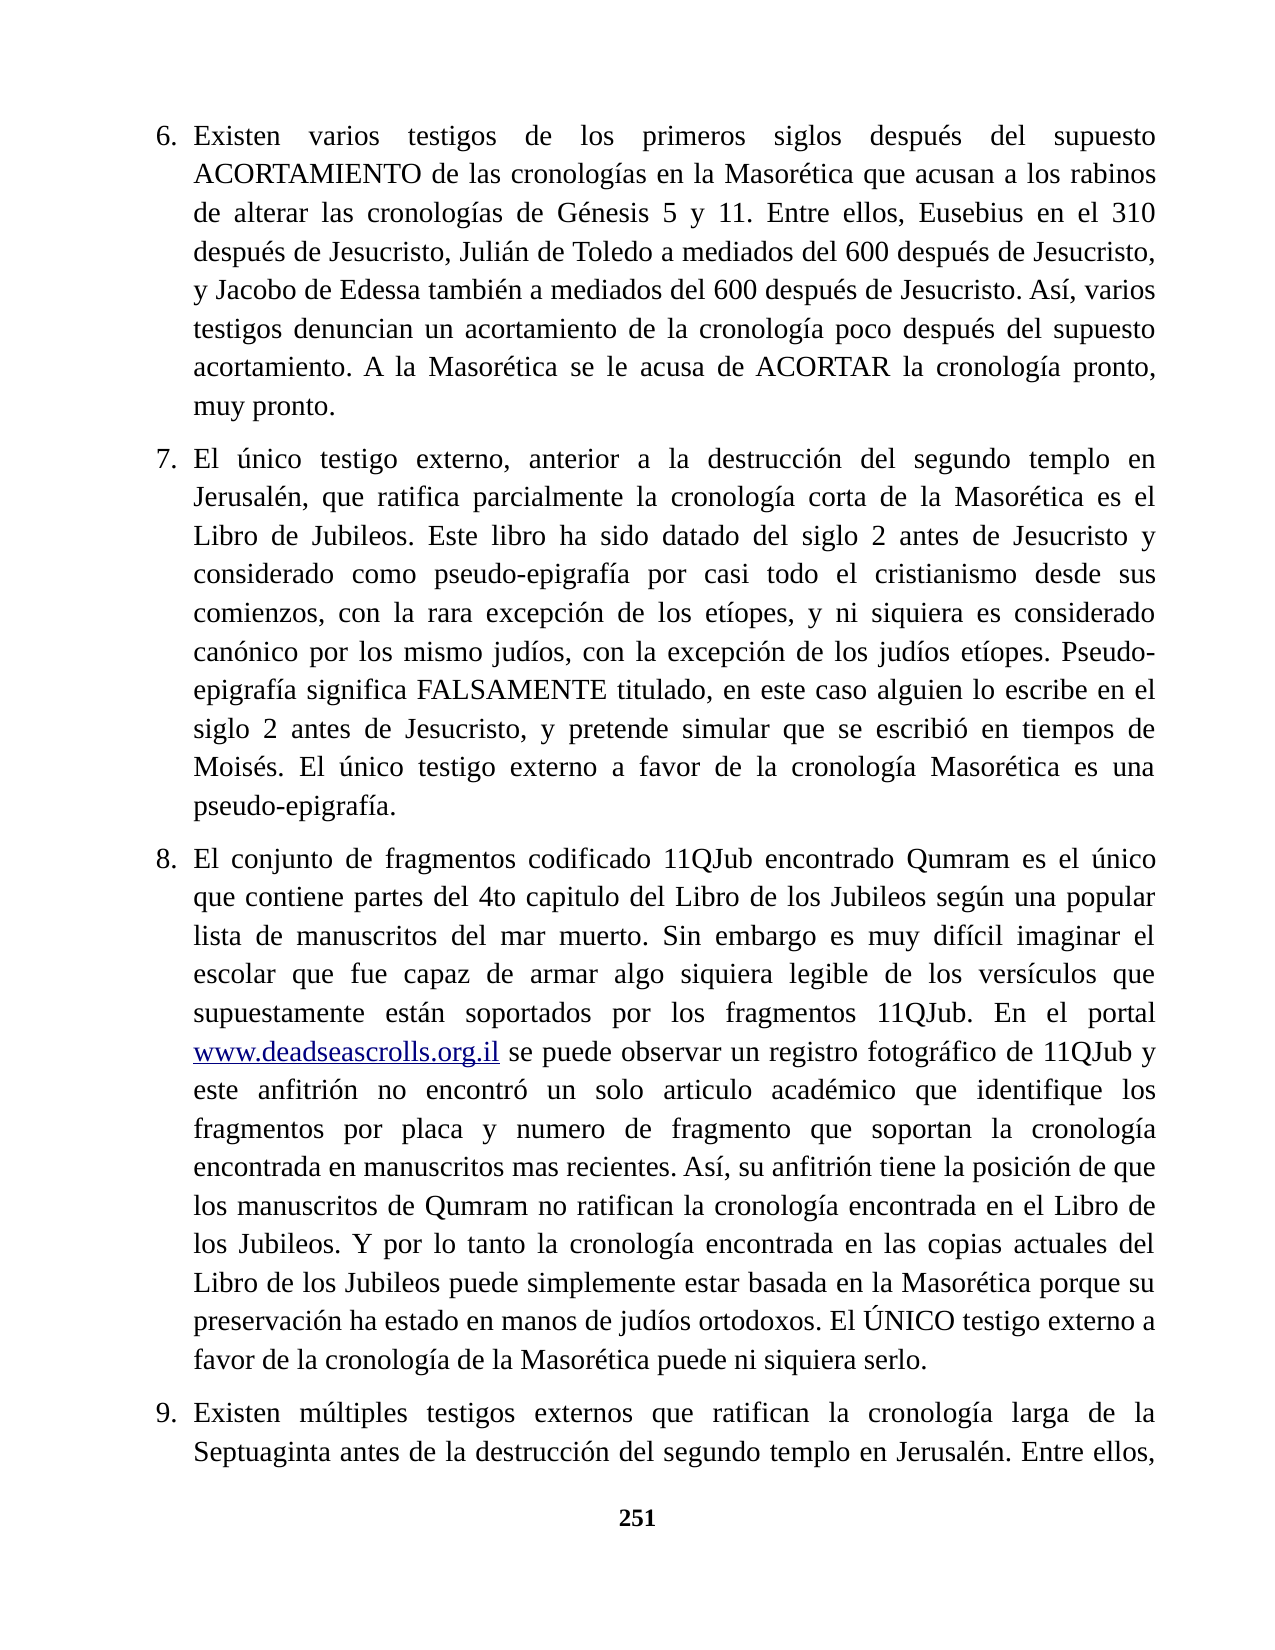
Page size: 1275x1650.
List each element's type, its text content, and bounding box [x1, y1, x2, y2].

list Existen múltiples testigos externos que ratifican la cronología larga de la Septuaginta antes de la destrucción del segundo templo en Jerusalén. Entre ellos, [156, 1395, 1157, 1467]
list El conjunto de fragmentos codificado 11QJub encontrado Qumram es el único que contiene partes del 4to capitulo del Libro de los Jubileos según una popular lista de manuscritos del mar muerto. Sin embargo es muy difícil imaginar el escolar que fue capaz de armar algo siquiera legible de los versículos que supuestamente están soportados por los fragmentos 11QJub. En el portal www.deadseascrolls.org.il se puede observar un registro fotográfico de 11QJub y este anfitrión no encontró un solo articulo académico que identifique los fragmentos por placa y numero de fragmento que soportan la cronología encontrada en manuscritos mas recientes. Así, su anfitrión tiene la posición de que los manuscritos de Qumram no ratifican la cronología encontrada en el Libro de los Jubileos. Y por lo tanto la cronología encontrada en las copias actuales del Libro de los Jubileos puede simplemente estar basada en la Masorética porque su preservación ha estado en manos de judíos ortodoxos. El ÚNICO testigo externo a favor de la cronología de la Masorética puede ni siquiera serlo. [156, 841, 1157, 1376]
list Existen varios testigos de los primeros siglos después del supuesto ACORTAMIENTO de las cronologías en la Masorética que acusan a los rabinos de alterar las cronologías de Génesis 5 y 11. Entre ellos, Eusebius en el 310 después de Jesucristo, Julián de Toledo a mediados del 600 después de Jesucristo, y Jacobo de Edessa también a mediados del 600 después de Jesucristo. Así, varios testigos denuncian un acortamiento de la cronología poco después del supuesto acortamiento. A la Masorética se le acusa de ACORTAR la cronología pronto, muy pronto. [156, 118, 1157, 421]
list El único testigo externo, anterior a la destrucción del segundo templo en Jerusalén, que ratifica parcialmente la cronología corta de la Masorética es el Libro de Jubileos. Este libro ha sido datado del siglo 2 antes de Jesucristo y considerado como pseudo-epigrafía por casi todo el cristianismo desde sus comienzos, con la rara excepción de los etíopes, y ni siquiera es considerado canónico por los mismo judíos, con la excepción de los judíos etíopes. Pseudo-epigrafía significa FALSAMENTE titulado, en este caso alguien lo escribe en el siglo 2 antes de Jesucristo, y pretende simular que se escribió en tiempos de Moisés. El único testigo externo a favor de la cronología Masorética es una pseudo-epigrafía. [156, 441, 1157, 821]
